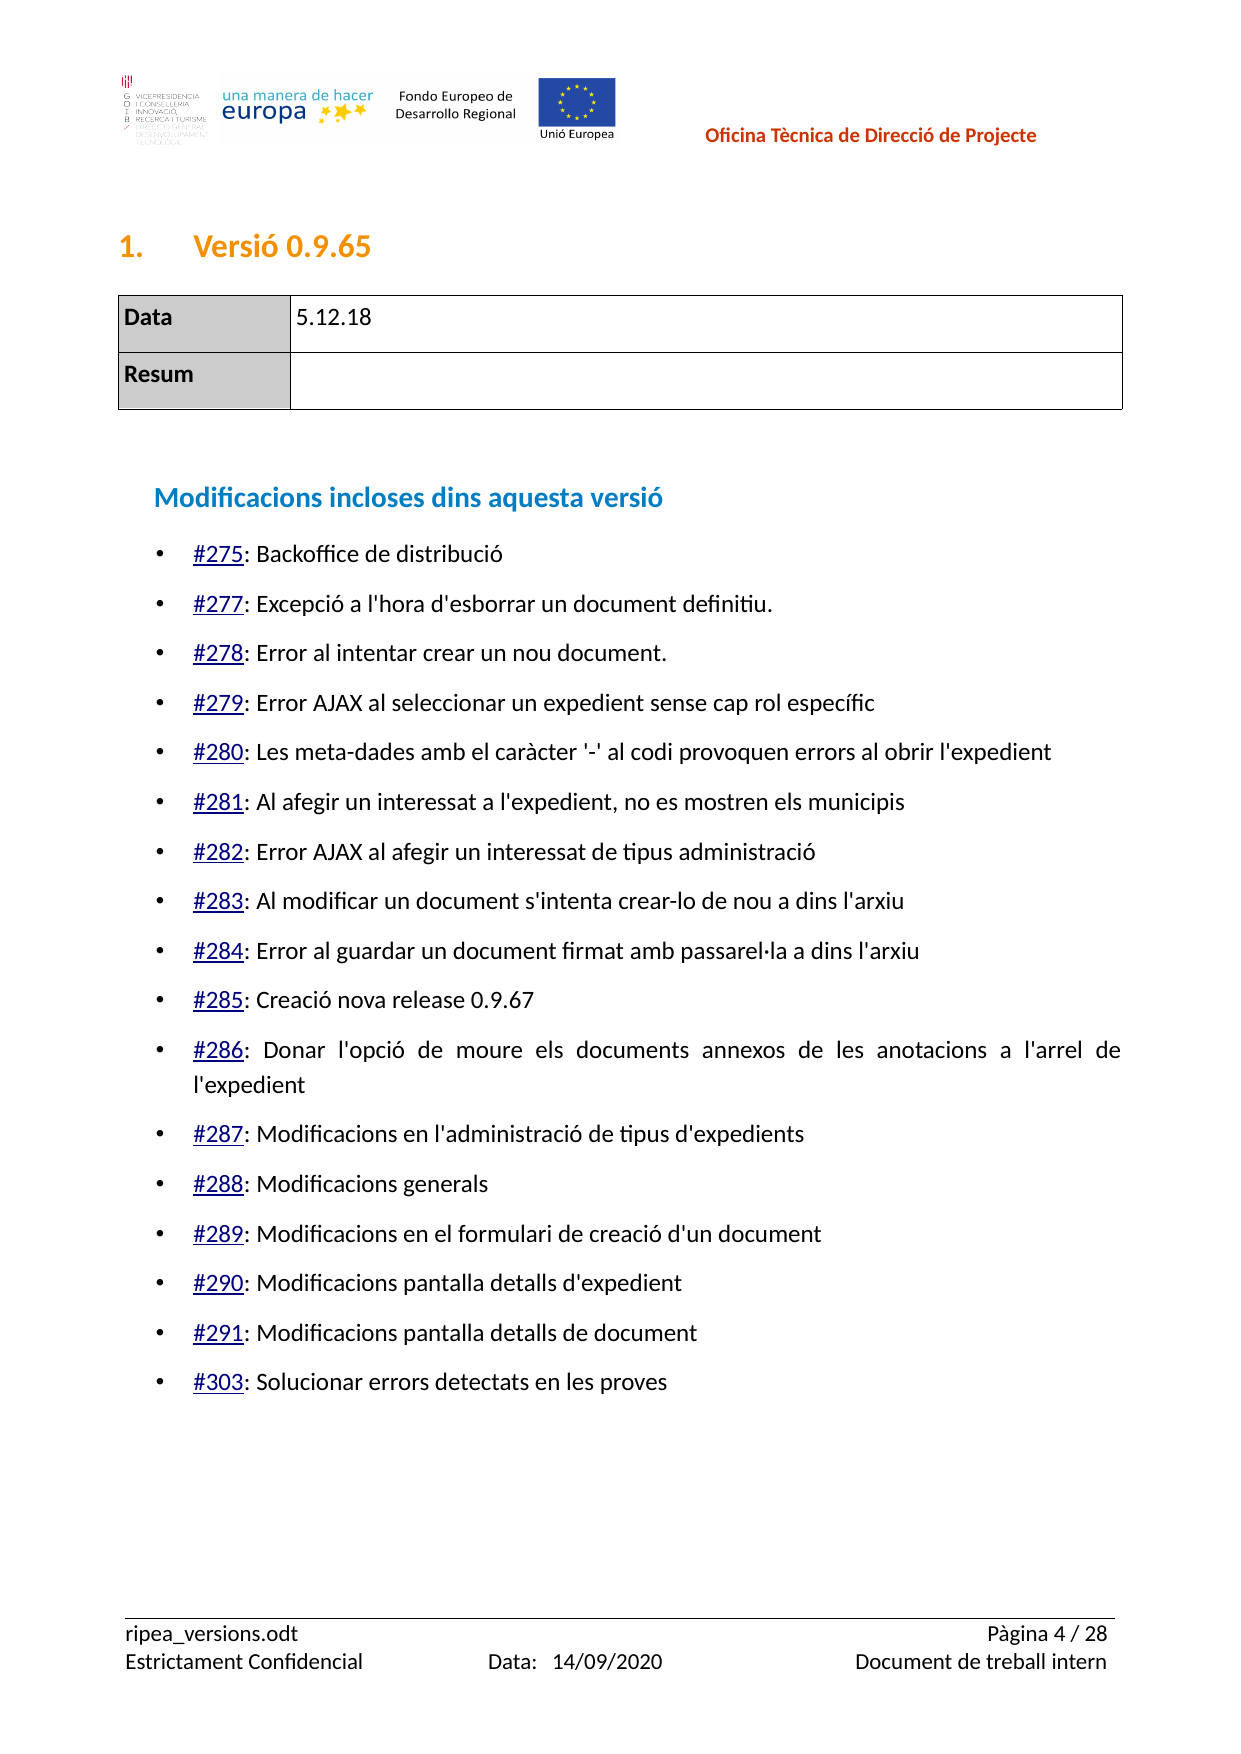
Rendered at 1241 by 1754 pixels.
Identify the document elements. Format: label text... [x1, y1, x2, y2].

list #303: Solucionar errors detectats en les proves [156, 1366, 1122, 1397]
subtitle Modificacions incloses dins aquesta versió [153, 479, 1122, 514]
list #287: Modificacions en l'administració de tipus d'expedients [156, 1118, 1122, 1149]
picture [118, 73, 213, 147]
list #284: Error al guardar un document firmat amb passarel·la a dins l'arxiu [156, 935, 1122, 965]
list #278: Error al intentar crear un nou document. [156, 637, 1122, 668]
table_header 5.12.18 [291, 296, 1122, 352]
list #283: Al modificar un document s'intenta crear-lo de nou a dins l'arxiu [156, 885, 1122, 916]
list #281: Al afegir un interessat a l'expedient, no es mostren els municipis [156, 786, 1122, 817]
list #282: Error AJAX al afegir un interessat de tipus administració [156, 836, 1122, 866]
list #288: Modificacions generals [156, 1168, 1122, 1199]
list #285: Creació nova release 0.9.67 [156, 984, 1122, 1015]
table_header Data [119, 296, 290, 352]
list #280: Les meta-dades amb el caràcter '-' al codi provoquen errors al obrir l'expedient [156, 736, 1122, 767]
list #279: Error AJAX al seleccionar un expedient sense cap rol específic [156, 687, 1122, 717]
table_cell [291, 353, 1122, 408]
table_cell Resum [119, 353, 290, 408]
list #277: Excepció a l'hora d'esborrar un document definitiu. [156, 588, 1122, 618]
picture [219, 73, 621, 147]
list #290: Modificacions pantalla detalls d'expedient [156, 1267, 1122, 1298]
subtitle Versió 0.9.65 [118, 225, 1122, 266]
list #286: Donar l'opció de moure els documents annexos de les anotacions a l'arrel de l'expedient [156, 1034, 1122, 1099]
list #291: Modificacions pantalla detalls de document [156, 1317, 1122, 1347]
list #289: Modificacions en el formulari de creació d'un document [156, 1218, 1122, 1248]
list #275: Backoffice de distribució [156, 538, 1122, 569]
